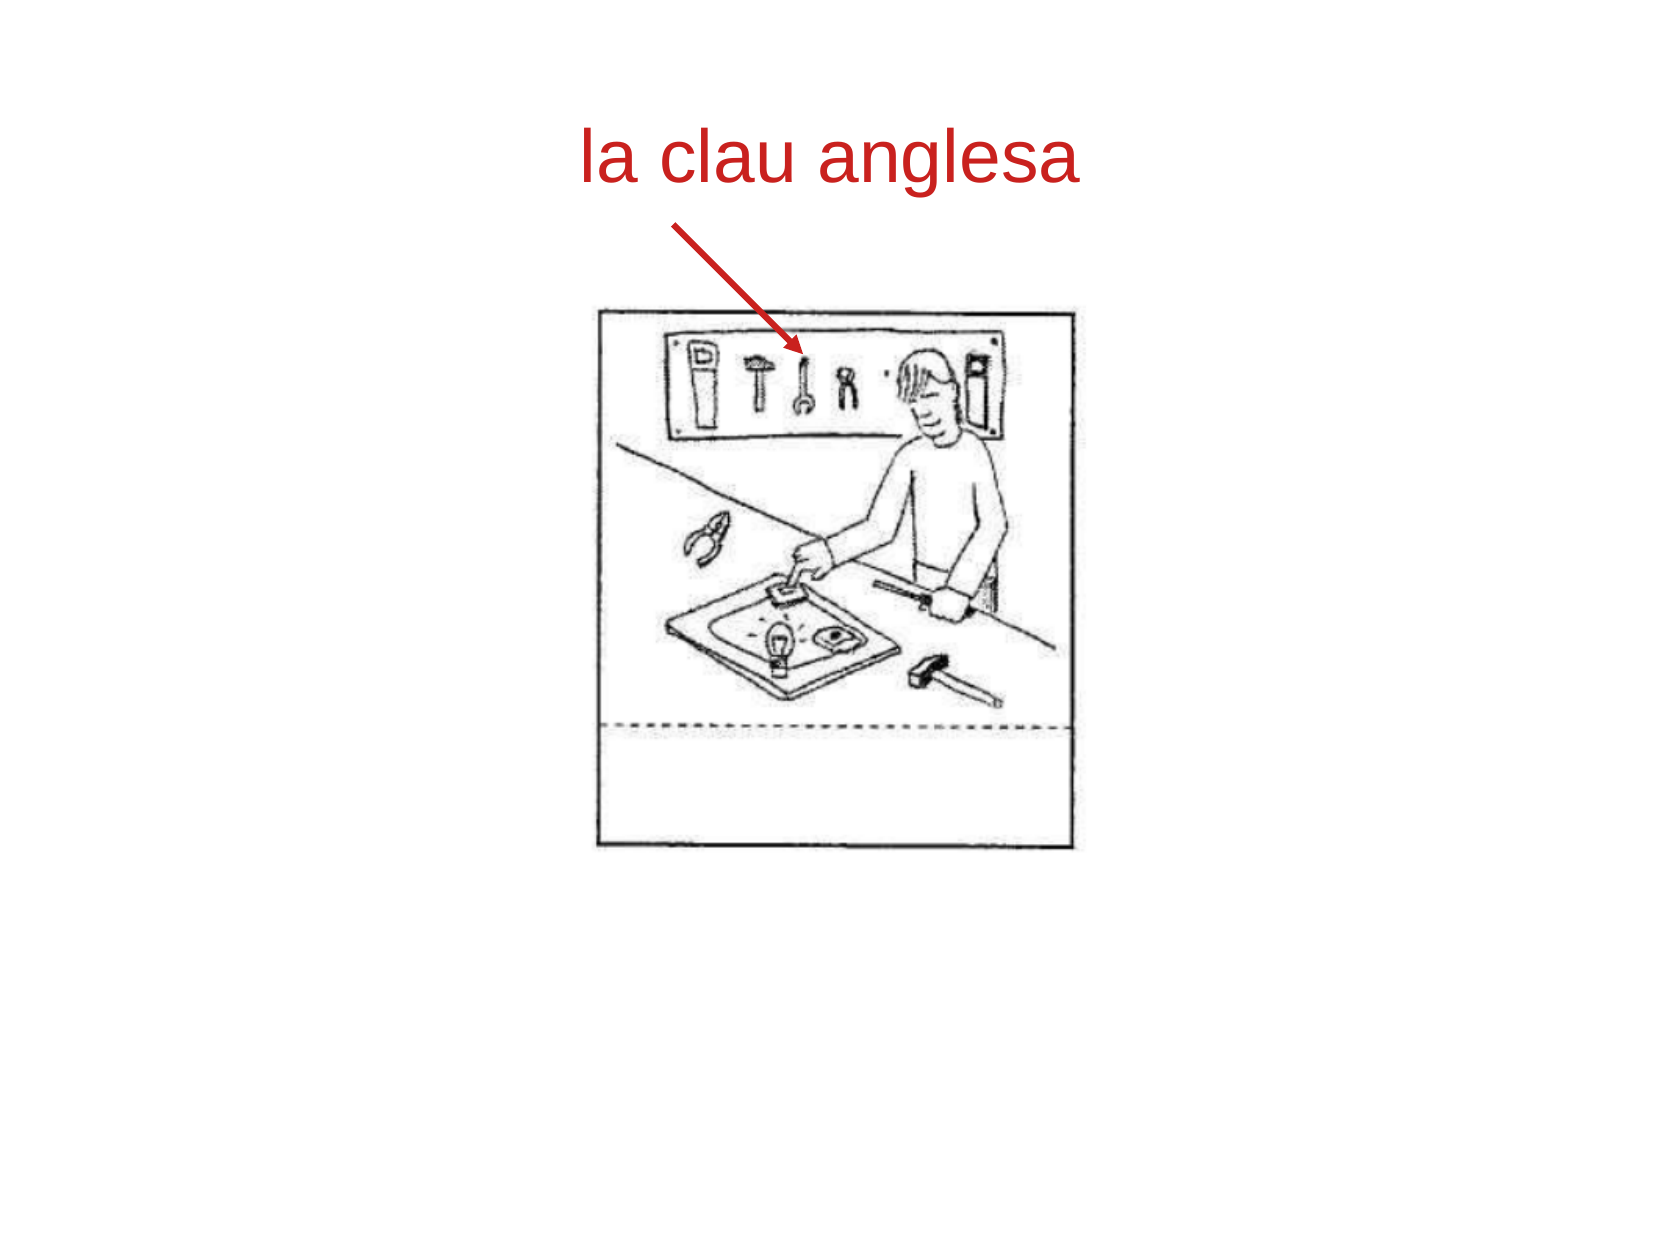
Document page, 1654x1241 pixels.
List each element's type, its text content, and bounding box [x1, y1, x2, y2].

text_box la clau anglesa [289, 49, 1371, 257]
picture [581, 291, 1094, 873]
